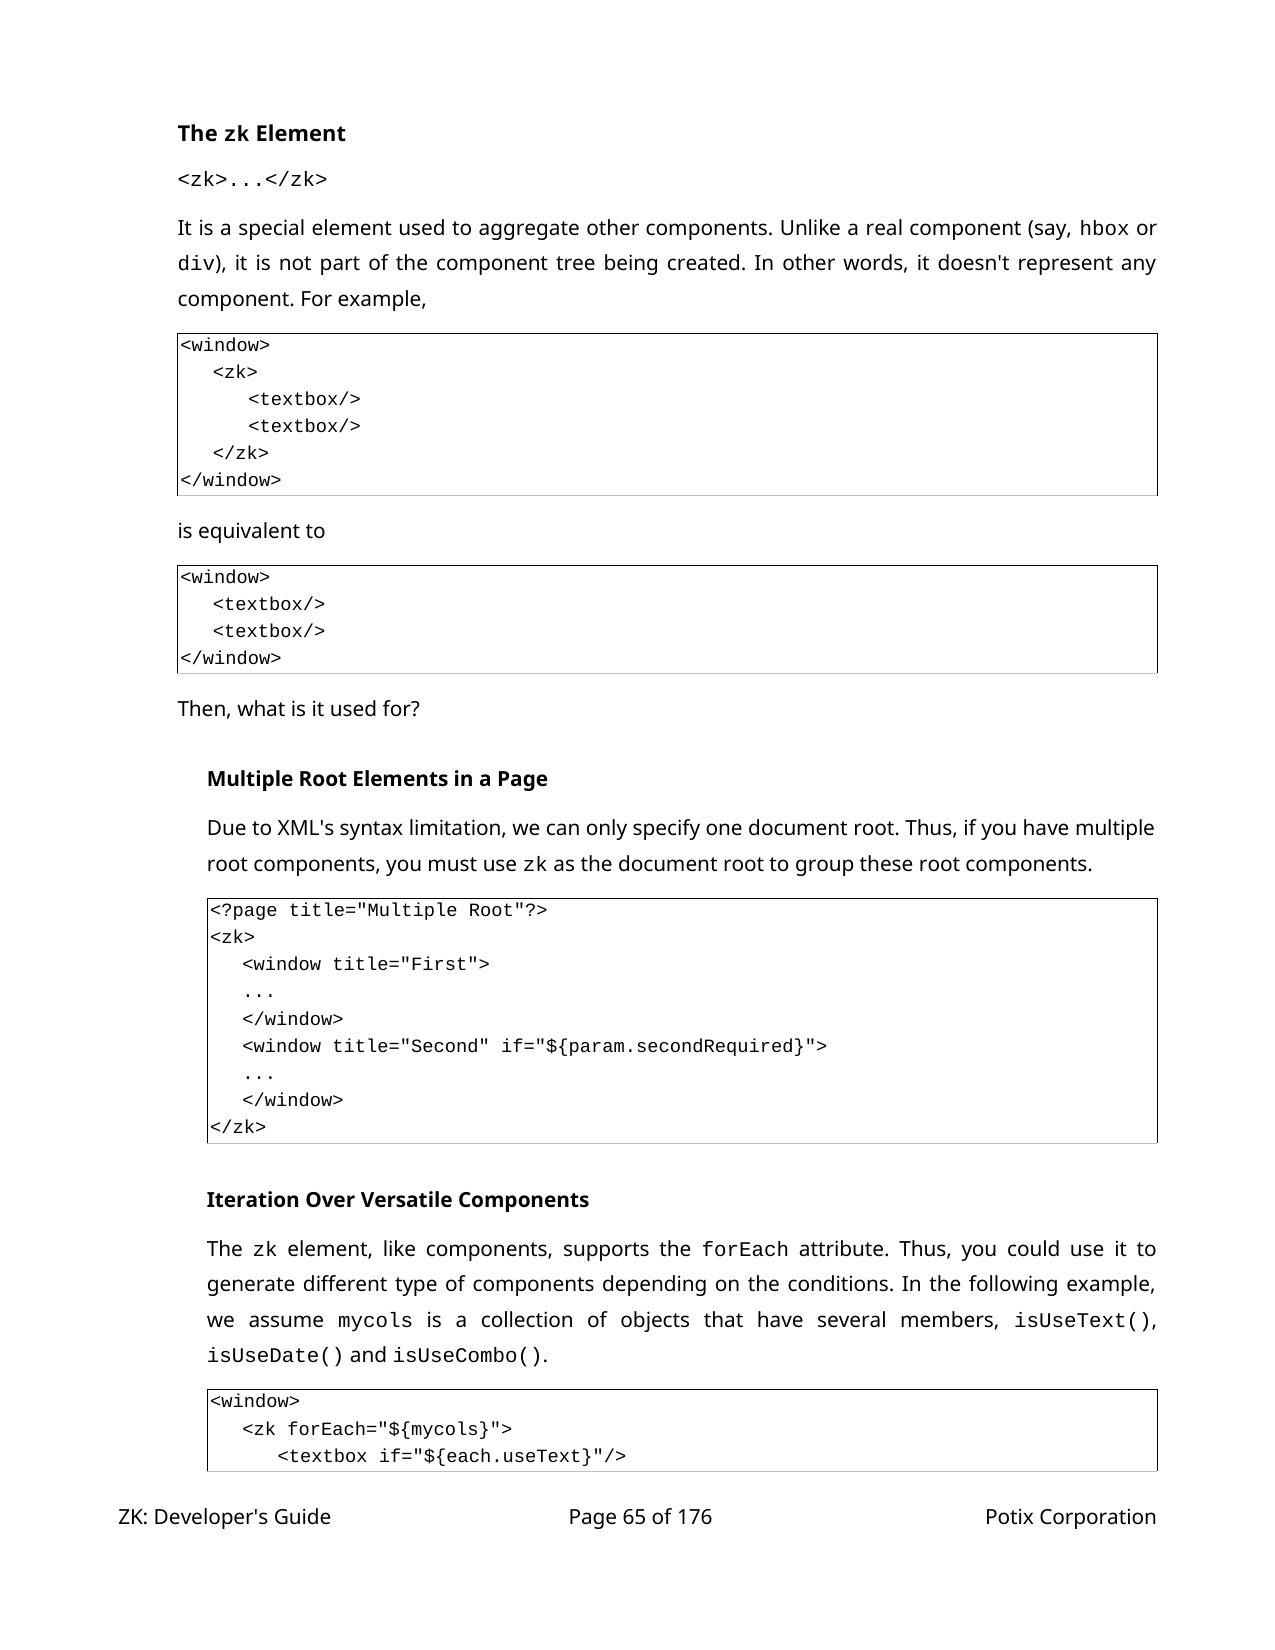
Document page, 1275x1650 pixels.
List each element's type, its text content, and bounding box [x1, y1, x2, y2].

text ... [208, 979, 1157, 1004]
text <zk forEach="${mycols}"> [208, 1417, 1157, 1441]
text </window> [178, 468, 1157, 495]
text Due to XML's syntax limitation, we can only specify one document root. Thus, if you have multiple root components, you must use zk as the document root to group these root components. [207, 813, 1157, 877]
subtitle Multiple Root Elements in a Page [207, 764, 1157, 793]
text </zk> [208, 1115, 1157, 1143]
text <zk> [208, 925, 1157, 949]
text <zk> [178, 360, 1157, 384]
text <window> [178, 566, 1157, 589]
text It is a special element used to aggregate other components. Unlike a real component (say, hbox or div), it is not part of the component tree being created. In other words, it doesn't represent any component. For example, [177, 213, 1157, 312]
text </window> [208, 1088, 1157, 1112]
text The zk element, like components, supports the forEach attribute. Thus, you could use it to generate different type of components depending on the conditions. In the following example, we assume mycols is a collection of objects that have several members, isUseText(), isUseDate() and isUseCombo(). [207, 1234, 1157, 1369]
text ... [208, 1061, 1157, 1085]
subtitle The zk Element [177, 118, 1157, 148]
subtitle Iteration Over Versatile Components [207, 1185, 1157, 1213]
text <?page title="Multiple Root"?> [208, 899, 1157, 922]
text <zk>...</zk> [177, 169, 1157, 192]
text <window title="First"> [208, 952, 1157, 976]
text </window> [208, 1007, 1157, 1031]
text <textbox/> <textbox/> [178, 592, 1157, 643]
text <window title="Second" if="${param.secondRequired}"> [208, 1034, 1157, 1058]
text is equivalent to [177, 516, 1157, 544]
text <textbox if="${each.useText}"/> [208, 1444, 1157, 1471]
text <textbox/> <textbox/> [178, 387, 1157, 438]
text </window> [178, 646, 1157, 673]
text </zk> [178, 441, 1157, 465]
text <window> [208, 1390, 1157, 1414]
text <window> [178, 334, 1157, 357]
text Then, what is it used for? [177, 694, 1157, 722]
